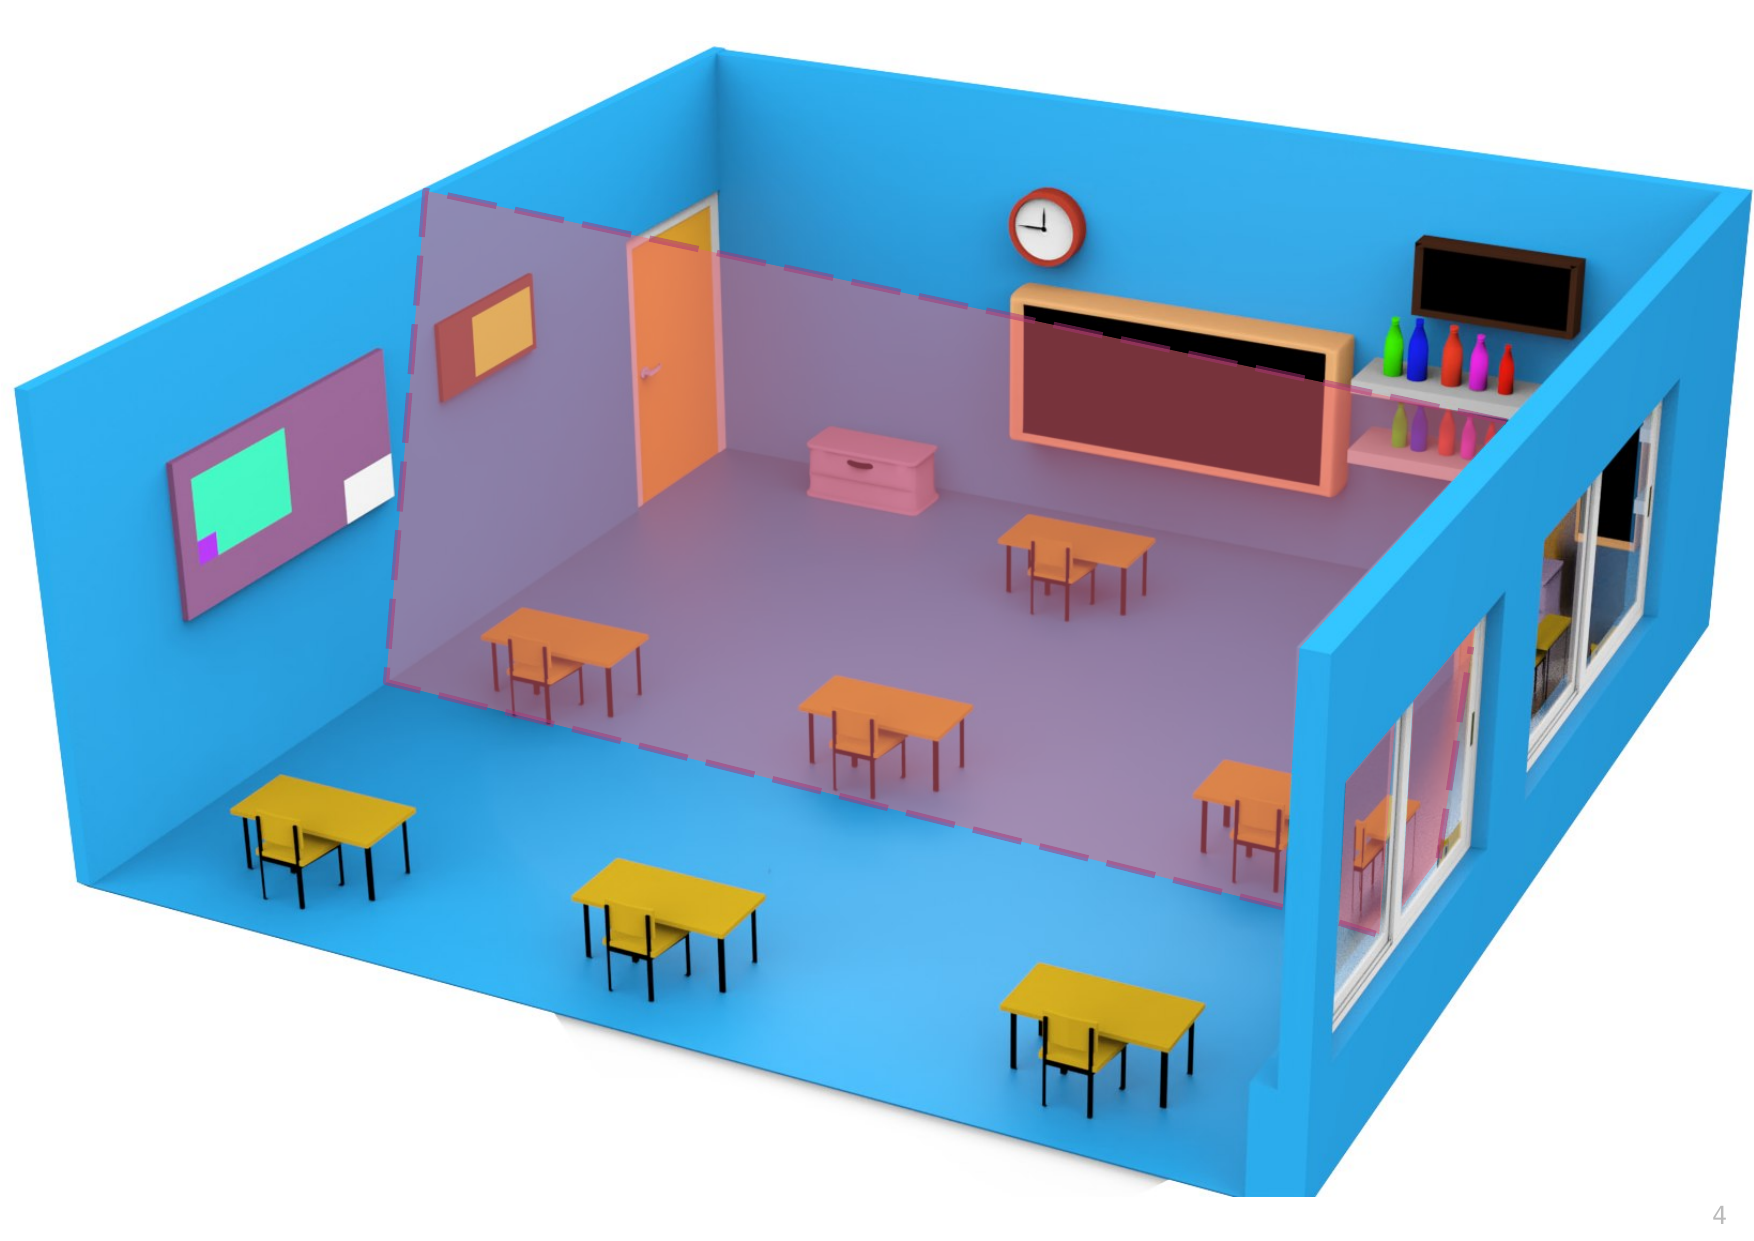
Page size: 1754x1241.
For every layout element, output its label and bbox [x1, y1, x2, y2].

text_box [1339, 723, 1395, 934]
text_box [387, 191, 1504, 904]
picture [1, 41, 1754, 1197]
text_box [1401, 626, 1476, 908]
